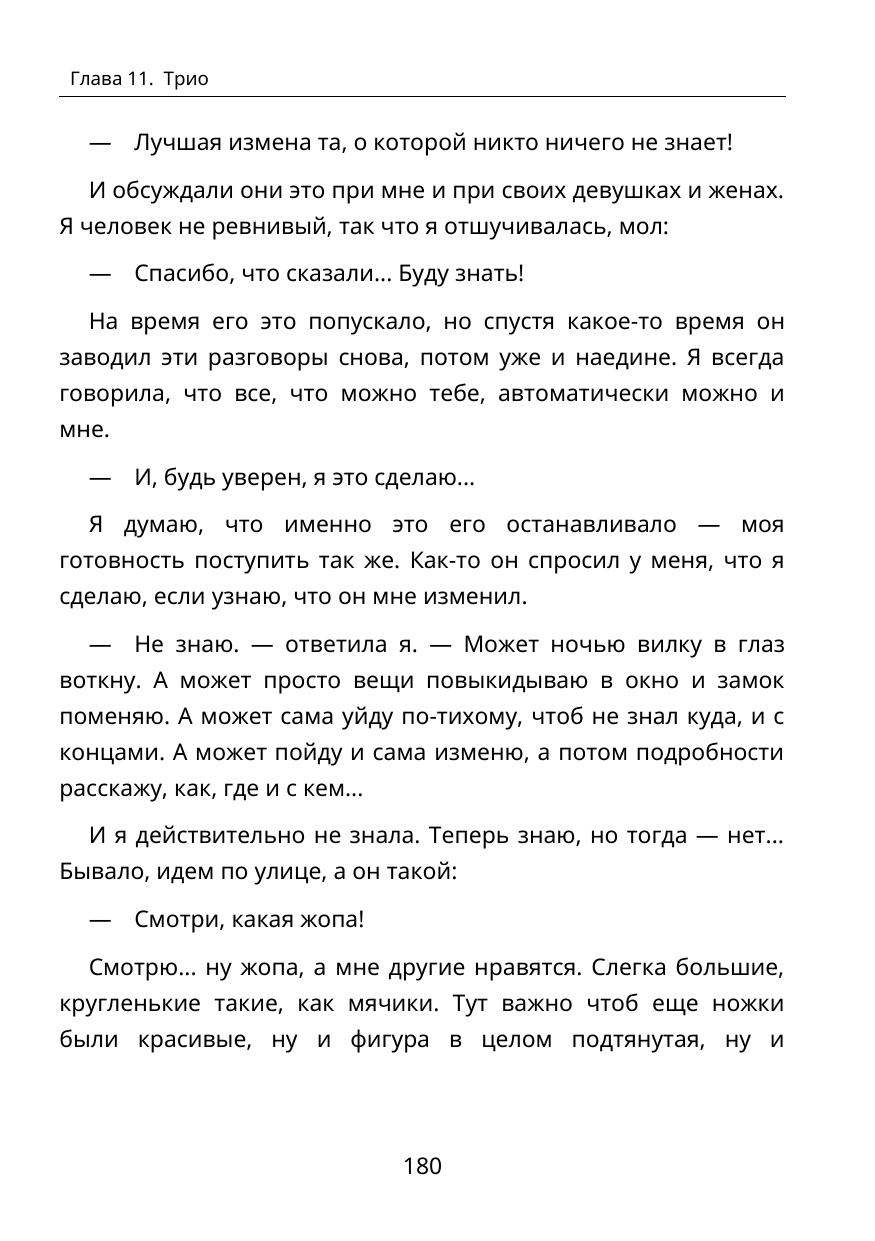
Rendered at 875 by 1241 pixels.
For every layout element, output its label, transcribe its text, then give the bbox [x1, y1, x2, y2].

text Смотрю... ну жопа, а мне другие нравятся. Слегка большие, кругленькие такие, как мячики. Тут важно чтоб еще ножки были красивые, ну и фигура в целом подтянутая, ну и [59, 951, 786, 1054]
list Не знаю. — ответила я. — Может ночью вилку в глаз воткну. А может просто вещи повыкидываю в окно и замок поменяю. А может сама уйду по-тихому, чтоб не знал куда, и с концами. А может пойду и сама изменю, а потом подробности расскажу, как, где и с кем... [59, 628, 786, 803]
text И я действительно не знала. Теперь знаю, но тогда — нет... Бывало, идем по улице, а он такой: [59, 819, 786, 887]
list Спасибо, что сказали... Буду знать! [59, 257, 786, 289]
list И, будь уверен, я это сделаю... [59, 461, 786, 492]
text И обсуждали они это при мне и при своих девушках и женах. Я человек не ревнивый, так что я отшучивалась, мол: [59, 174, 786, 241]
list Лучшая измена та, о которой никто ничего не знает! [59, 126, 786, 157]
list Смотри, какая жопа! [59, 903, 786, 934]
text На время его это попускало, но спустя какое-то время он заводил эти разговоры снова, потом уже и наедине. Я всегда говорила, что все, что можно тебе, автоматически можно и мне. [59, 305, 786, 444]
text Я думаю, что именно это его останавливало — моя готовность поступить так же. Как-то он спросил у меня, что я сделаю, если узнаю, что он мне изменил. [59, 508, 786, 611]
